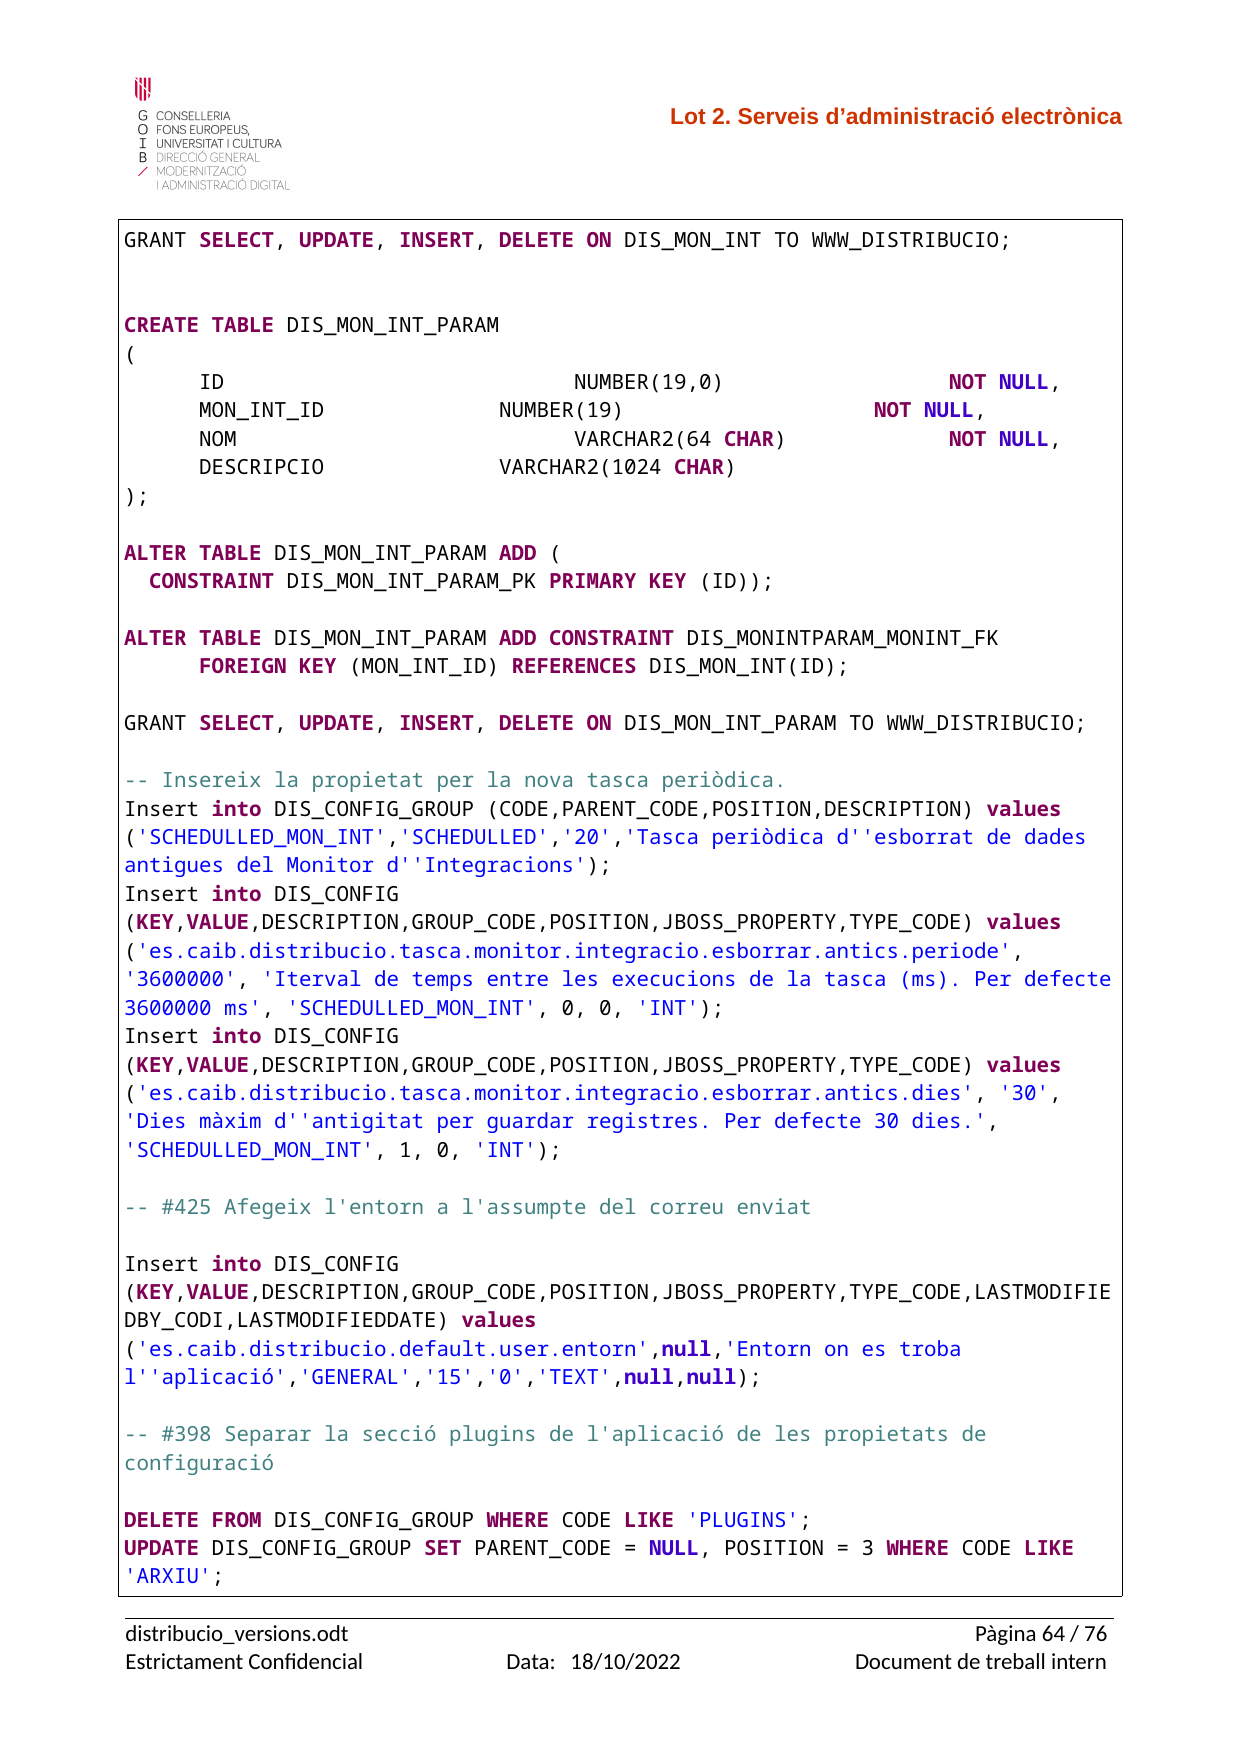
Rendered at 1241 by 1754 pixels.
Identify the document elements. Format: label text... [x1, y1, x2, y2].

picture [126, 70, 299, 197]
table_header GRANT SELECT, UPDATE, INSERT, DELETE ON DIS_MON_INT TO WWW_DISTRIBUCIO; CREATE TABLE DIS_MON_INT_PARAM ( ID NUMBER(19,0) NOT NULL, MON_INT_ID NUMBER(19) NOT NULL, NOM VARCHAR2(64 CHAR) NOT NULL, DESCRIPCIO VARCHAR2(1024 CHAR) ); ALTER TABLE DIS_MON_INT_PARAM ADD ( CONSTRAINT DIS_MON_INT_PARAM_PK PRIMARY KEY (ID)); ALTER TABLE DIS_MON_INT_PARAM ADD CONSTRAINT DIS_MONINTPARAM_MONINT_FK FOREIGN KEY (MON_INT_ID) REFERENCES DIS_MON_INT(ID); GRANT SELECT, UPDATE, INSERT, DELETE ON DIS_MON_INT_PARAM TO WWW_DISTRIBUCIO; -- Insereix la propietat per la nova tasca periòdica. Insert into DIS_CONFIG_GROUP (CODE,PARENT_CODE,POSITION,DESCRIPTION) values ('SCHEDULLED_MON_INT','SCHEDULLED','20','Tasca periòdica d''esborrat de dades antigues del Monitor d''Integracions'); Insert into DIS_CONFIG (KEY,VALUE,DESCRIPTION,GROUP_CODE,POSITION,JBOSS_PROPERTY,TYPE_CODE) values ('es.caib.distribucio.tasca.monitor.integracio.esborrar.antics.periode', '3600000', 'Iterval de temps entre les execucions de la tasca (ms). Per defecte 3600000 ms', 'SCHEDULLED_MON_INT', 0, 0, 'INT'); Insert into DIS_CONFIG (KEY,VALUE,DESCRIPTION,GROUP_CODE,POSITION,JBOSS_PROPERTY,TYPE_CODE) values ('es.caib.distribucio.tasca.monitor.integracio.esborrar.antics.dies', '30', 'Dies màxim d''antigitat per guardar registres. Per defecte 30 dies.', 'SCHEDULLED_MON_INT', 1, 0, 'INT'); -- #425 Afegeix l'entorn a l'assumpte del correu enviat Insert into DIS_CONFIG (KEY,VALUE,DESCRIPTION,GROUP_CODE,POSITION,JBOSS_PROPERTY,TYPE_CODE,LASTMODIFIEDBY_CODI,LASTMODIFIEDDATE) values ('es.caib.distribucio.default.user.entorn',null,'Entorn on es troba l''aplicació','GENERAL','15','0','TEXT',null,null); -- #398 Separar la secció plugins de l'aplicació de les propietats de configuració DELETE FROM DIS_CONFIG_GROUP WHERE CODE LIKE 'PLUGINS'; UPDATE DIS_CONFIG_GROUP SET PARENT_CODE = NULL, POSITION = 3 WHERE CODE LIKE 'ARXIU'; [119, 220, 1122, 1596]
